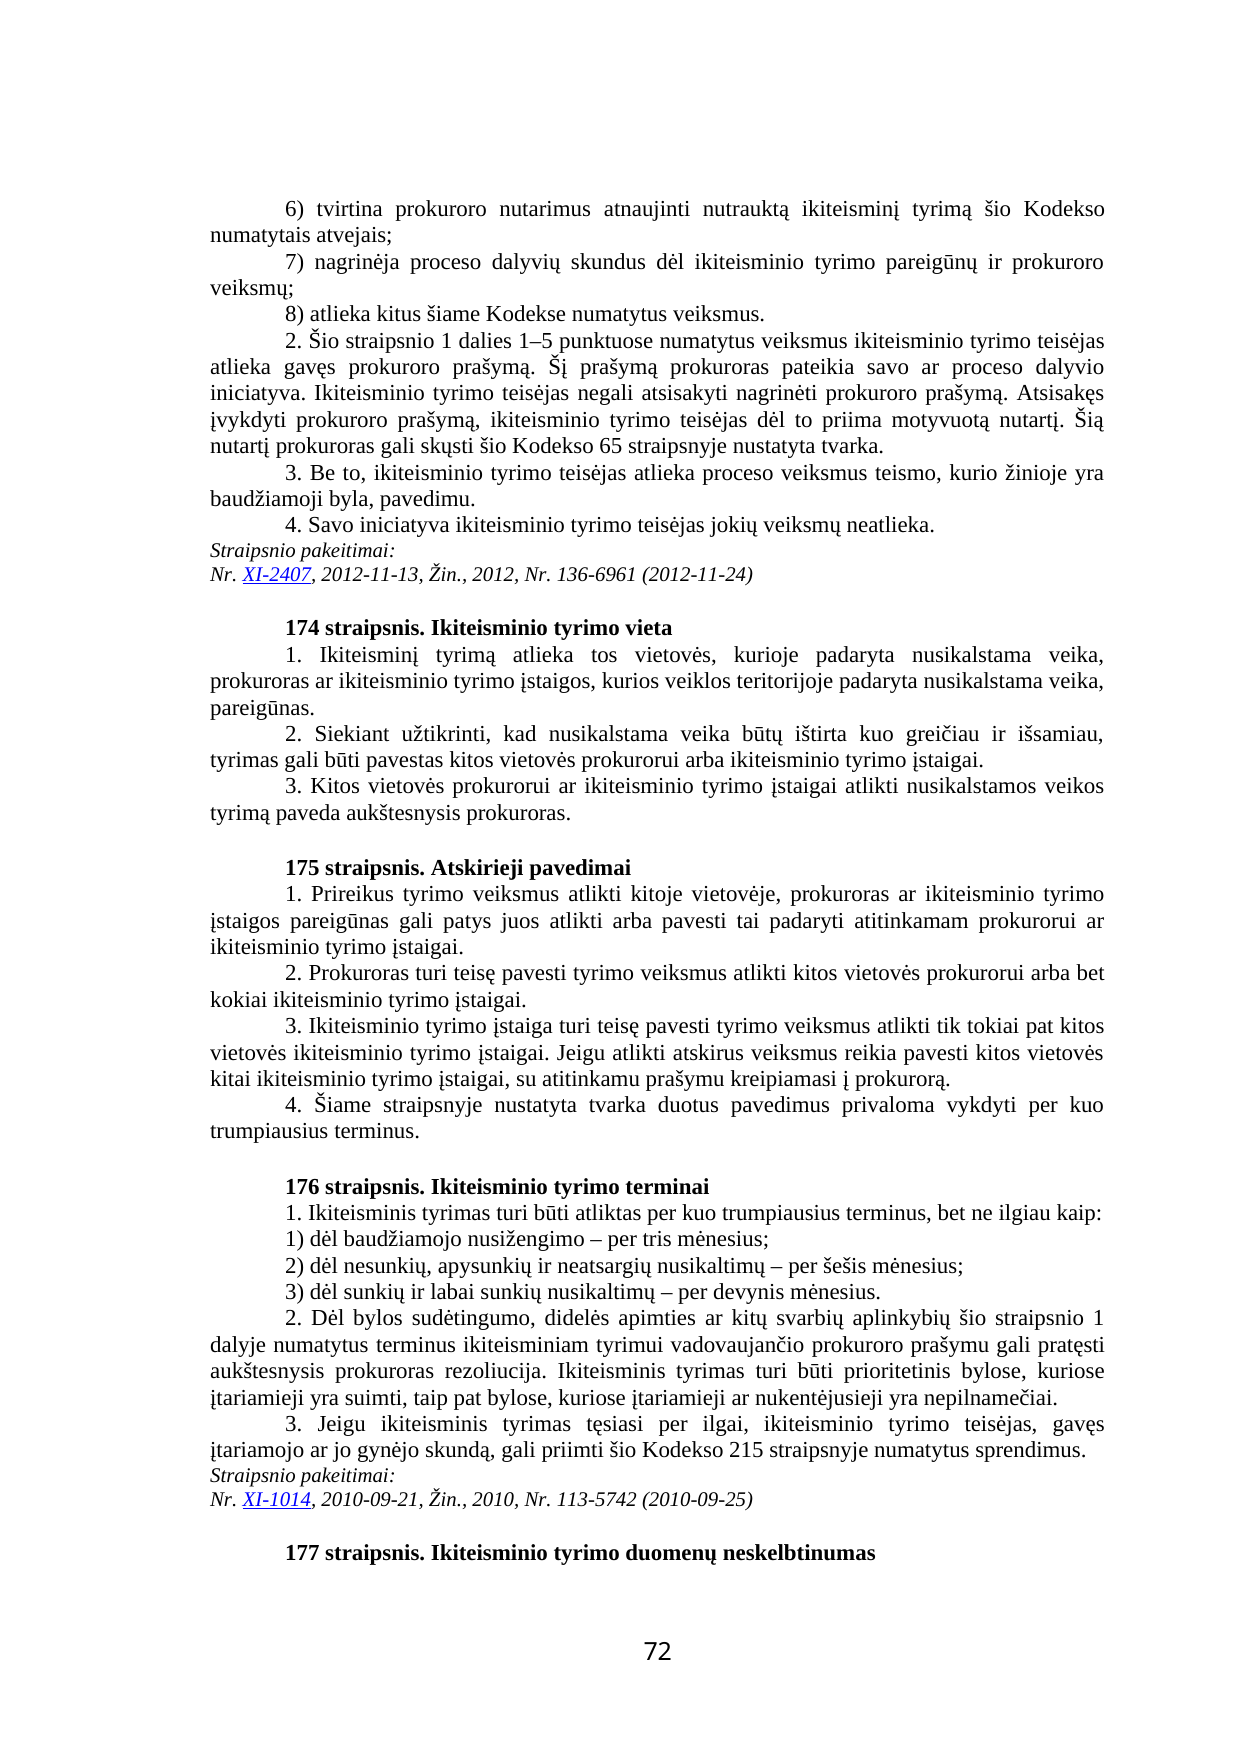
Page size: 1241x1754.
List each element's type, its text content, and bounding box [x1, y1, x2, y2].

text 175 straipsnis. Atskirieji pavedimai [210, 854, 1106, 880]
text 2. Siekiant užtikrinti, kad nusikalstama veika būtų ištirta kuo greičiau ir išsamiau, tyrimas gali būti pavestas kitos vietovės prokurorui arba ikiteisminio tyrimo įstaigai. [210, 720, 1106, 773]
text 3. Ikiteisminio tyrimo įstaiga turi teisę pavesti tyrimo veiksmus atlikti tik tokiai pat kitos vietovės ikiteisminio tyrimo įstaigai. Jeigu atlikti atskirus veiksmus reikia pavesti kitos vietovės kitai ikiteisminio tyrimo įstaigai, su atitinkamu prašymu kreipiamasi į prokurorą. [210, 1012, 1106, 1091]
text 3) dėl sunkių ir labai sunkių nusikaltimų – per devynis mėnesius. [210, 1278, 1106, 1304]
text 1. Prireikus tyrimo veiksmus atlikti kitoje vietovėje, prokuroras ar ikiteisminio tyrimo įstaigos pareigūnas gali patys juos atlikti arba pavesti tai padaryti atitinkamam prokurorui ar ikiteisminio tyrimo įstaigai. [210, 880, 1106, 959]
text 7) nagrinėja proceso dalyvių skundus dėl ikiteisminio tyrimo pareigūnų ir prokuroro veiksmų; [210, 248, 1106, 300]
text 174 straipsnis. Ikiteisminio tyrimo vieta [210, 614, 1106, 641]
text 176 straipsnis. Ikiteisminio tyrimo terminai [210, 1173, 1106, 1199]
text 1) dėl baudžiamojo nusižengimo – per tris mėnesius; [210, 1225, 1106, 1252]
text Nr. XI-1014, 2010-09-21, Žin., 2010, Nr. 113-5742 (2010-09-25) [210, 1487, 1106, 1511]
text 3. Be to, ikiteisminio tyrimo teisėjas atlieka proceso veiksmus teismo, kurio žinioje yra baudžiamoji byla, pavedimu. [210, 458, 1106, 511]
text Nr. XI-2407, 2012-11-13, Žin., 2012, Nr. 136-6961 (2012-11-24) [210, 562, 1106, 586]
text Straipsnio pakeitimai: [210, 1463, 1106, 1487]
text 177 straipsnis. Ikiteisminio tyrimo duomenų neskelbtinumas [210, 1539, 1106, 1566]
text 4. Šiame straipsnyje nustatyta tvarka duotus pavedimus privaloma vykdyti per kuo trumpiausius terminus. [210, 1091, 1106, 1144]
text 3. Jeigu ikiteisminis tyrimas tęsiasi per ilgai, ikiteisminio tyrimo teisėjas, gavęs įtariamojo ar jo gynėjo skundą, gali priimti šio Kodekso 215 straipsnyje numatytus sprendimus. [210, 1410, 1106, 1463]
text 8) atlieka kitus šiame Kodekse numatytus veiksmus. [210, 300, 1106, 327]
text 6) tvirtina prokuroro nutarimus atnaujinti nutrauktą ikiteisminį tyrimą šio Kodekso numatytais atvejais; [210, 195, 1106, 248]
text 2. Šio straipsnio 1 dalies 1–5 punktuose numatytus veiksmus ikiteisminio tyrimo teisėjas atlieka gavęs prokuroro prašymą. Šį prašymą prokuroras pateikia savo ar proceso dalyvio iniciatyva. Ikiteisminio tyrimo teisėjas negali atsisakyti nagrinėti prokuroro prašymą. Atsisakęs įvykdyti prokuroro prašymą, ikiteisminio tyrimo teisėjas dėl to priima motyvuotą nutartį. Šią nutartį prokuroras gali skųsti šio Kodekso 65 straipsnyje nustatyta tvarka. [210, 327, 1106, 458]
text 2) dėl nesunkių, apysunkių ir neatsargių nusikaltimų – per šešis mėnesius; [210, 1252, 1106, 1278]
text 3. Kitos vietovės prokurorui ar ikiteisminio tyrimo įstaigai atlikti nusikalstamos veikos tyrimą paveda aukštesnysis prokuroras. [210, 773, 1106, 825]
text 1. Ikiteisminį tyrimą atlieka tos vietovės, kurioje padaryta nusikalstama veika, prokuroras ar ikiteisminio tyrimo įstaigos, kurios veiklos teritorijoje padaryta nusikalstama veika, pareigūnas. [210, 641, 1106, 720]
text 4. Savo iniciatyva ikiteisminio tyrimo teisėjas jokių veiksmų neatlieka. [210, 511, 1106, 538]
text 1. Ikiteisminis tyrimas turi būti atliktas per kuo trumpiausius terminus, bet ne ilgiau kaip: [210, 1199, 1106, 1225]
text Straipsnio pakeitimai: [210, 538, 1106, 562]
text 2. Dėl bylos sudėtingumo, didelės apimties ar kitų svarbių aplinkybių šio straipsnio 1 dalyje numatytus terminus ikiteisminiam tyrimui vadovaujančio prokuroro prašymu gali pratęsti aukštesnysis prokuroras rezoliucija. Ikiteisminis tyrimas turi būti prioritetinis bylose, kuriose įtariamieji yra suimti, taip pat bylose, kuriose įtariamieji ar nukentėjusieji yra nepilnamečiai. [210, 1304, 1106, 1410]
text 2. Prokuroras turi teisę pavesti tyrimo veiksmus atlikti kitos vietovės prokurorui arba bet kokiai ikiteisminio tyrimo įstaigai. [210, 959, 1106, 1012]
